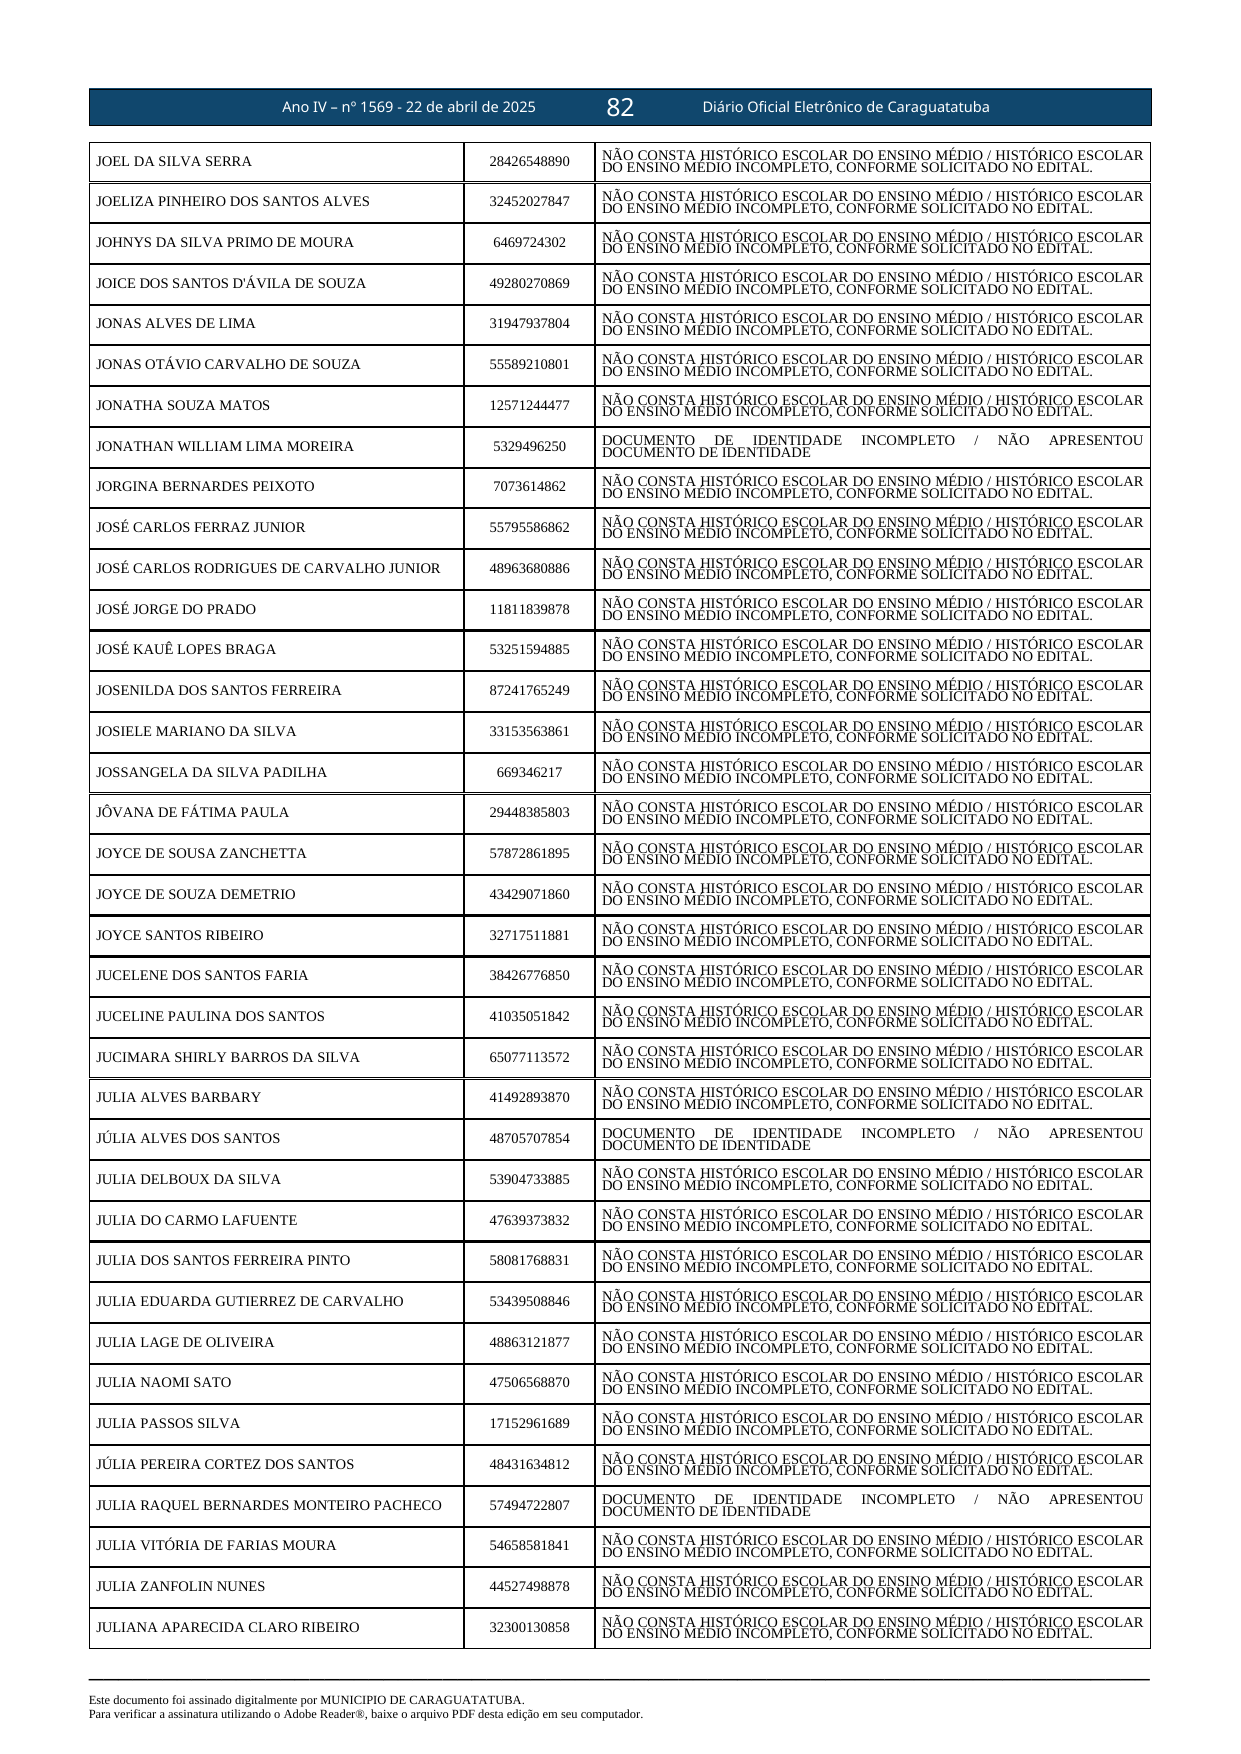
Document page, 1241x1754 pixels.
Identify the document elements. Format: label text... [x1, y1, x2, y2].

table_cell JULIA LAGE DE OLIVEIRA [90, 1324, 463, 1363]
table_cell 53439508846 [465, 1283, 594, 1322]
table_cell 54658581841 [465, 1528, 594, 1566]
table_cell NÃO CONSTA HISTÓRICO ESCOLAR DO ENSINO MÉDIO / HISTÓRICO ESCOLAR DO ENSINO MÉDIO INCOMPLETO, CONFORME SOLICITADO NO EDITAL. [596, 672, 1150, 711]
table_cell 49280270869 [465, 265, 594, 304]
table_cell 32717511881 [465, 917, 594, 955]
table_cell NÃO CONSTA HISTÓRICO ESCOLAR DO ENSINO MÉDIO / HISTÓRICO ESCOLAR DO ENSINO MÉDIO INCOMPLETO, CONFORME SOLICITADO NO EDITAL. [596, 509, 1150, 548]
table_cell JULIA RAQUEL BERNARDES MONTEIRO PACHECO [90, 1487, 463, 1526]
table_cell 28426548890 [465, 143, 594, 181]
table_cell 48963680886 [465, 550, 594, 589]
table_cell NÃO CONSTA HISTÓRICO ESCOLAR DO ENSINO MÉDIO / HISTÓRICO ESCOLAR DO ENSINO MÉDIO INCOMPLETO, CONFORME SOLICITADO NO EDITAL. [596, 998, 1150, 1037]
table_cell 669346217 [465, 754, 594, 792]
table_cell JOSÉ JORGE DO PRADO [90, 591, 463, 629]
table_cell 44527498878 [465, 1568, 594, 1607]
table_cell JONAS OTÁVIO CARVALHO DE SOUZA [90, 346, 463, 385]
table_cell NÃO CONSTA HISTÓRICO ESCOLAR DO ENSINO MÉDIO / HISTÓRICO ESCOLAR DO ENSINO MÉDIO INCOMPLETO, CONFORME SOLICITADO NO EDITAL. [596, 346, 1150, 385]
table_cell NÃO CONSTA HISTÓRICO ESCOLAR DO ENSINO MÉDIO / HISTÓRICO ESCOLAR DO ENSINO MÉDIO INCOMPLETO, CONFORME SOLICITADO NO EDITAL. [596, 795, 1150, 833]
table_cell JULIANA APARECIDA CLARO RIBEIRO [90, 1609, 463, 1648]
table_cell JÚLIA ALVES DOS SANTOS [90, 1120, 463, 1159]
table_cell NÃO CONSTA HISTÓRICO ESCOLAR DO ENSINO MÉDIO / HISTÓRICO ESCOLAR DO ENSINO MÉDIO INCOMPLETO, CONFORME SOLICITADO NO EDITAL. [596, 143, 1150, 181]
table_cell JULIA DOS SANTOS FERREIRA PINTO [90, 1243, 463, 1281]
table_cell 87241765249 [465, 672, 594, 711]
table_cell JOSIELE MARIANO DA SILVA [90, 713, 463, 752]
table_cell NÃO CONSTA HISTÓRICO ESCOLAR DO ENSINO MÉDIO / HISTÓRICO ESCOLAR DO ENSINO MÉDIO INCOMPLETO, CONFORME SOLICITADO NO EDITAL. [596, 754, 1150, 792]
table_cell 48431634812 [465, 1446, 594, 1485]
table_cell 47506568870 [465, 1365, 594, 1403]
table_cell NÃO CONSTA HISTÓRICO ESCOLAR DO ENSINO MÉDIO / HISTÓRICO ESCOLAR DO ENSINO MÉDIO INCOMPLETO, CONFORME SOLICITADO NO EDITAL. [596, 224, 1150, 263]
table_cell 55795586862 [465, 509, 594, 548]
table_cell NÃO CONSTA HISTÓRICO ESCOLAR DO ENSINO MÉDIO / HISTÓRICO ESCOLAR DO ENSINO MÉDIO INCOMPLETO, CONFORME SOLICITADO NO EDITAL. [596, 1609, 1150, 1648]
table_cell JONAS ALVES DE LIMA [90, 306, 463, 344]
table_cell 53251594885 [465, 632, 594, 670]
table_cell 41035051842 [465, 998, 594, 1037]
table_cell JOYCE DE SOUZA DEMETRIO [90, 876, 463, 914]
table_cell JOEL DA SILVA SERRA [90, 143, 463, 181]
table_cell 55589210801 [465, 346, 594, 385]
table_cell 53904733885 [465, 1161, 594, 1200]
table_cell NÃO CONSTA HISTÓRICO ESCOLAR DO ENSINO MÉDIO / HISTÓRICO ESCOLAR DO ENSINO MÉDIO INCOMPLETO, CONFORME SOLICITADO NO EDITAL. [596, 1161, 1150, 1200]
table_cell 11811839878 [465, 591, 594, 629]
table_cell 17152961689 [465, 1405, 594, 1444]
table_cell NÃO CONSTA HISTÓRICO ESCOLAR DO ENSINO MÉDIO / HISTÓRICO ESCOLAR DO ENSINO MÉDIO INCOMPLETO, CONFORME SOLICITADO NO EDITAL. [596, 1283, 1150, 1322]
table_cell JOYCE SANTOS RIBEIRO [90, 917, 463, 955]
table_cell 43429071860 [465, 876, 594, 914]
table_cell JUCELINE PAULINA DOS SANTOS [90, 998, 463, 1037]
table_cell JULIA EDUARDA GUTIERREZ DE CARVALHO [90, 1283, 463, 1322]
table_cell NÃO CONSTA HISTÓRICO ESCOLAR DO ENSINO MÉDIO / HISTÓRICO ESCOLAR DO ENSINO MÉDIO INCOMPLETO, CONFORME SOLICITADO NO EDITAL. [596, 1202, 1150, 1240]
table_cell NÃO CONSTA HISTÓRICO ESCOLAR DO ENSINO MÉDIO / HISTÓRICO ESCOLAR DO ENSINO MÉDIO INCOMPLETO, CONFORME SOLICITADO NO EDITAL. [596, 1243, 1150, 1281]
table_cell 5329496250 [465, 428, 594, 467]
table_cell NÃO CONSTA HISTÓRICO ESCOLAR DO ENSINO MÉDIO / HISTÓRICO ESCOLAR DO ENSINO MÉDIO INCOMPLETO, CONFORME SOLICITADO NO EDITAL. [596, 184, 1150, 222]
table_cell JUCELENE DOS SANTOS FARIA [90, 958, 463, 996]
table_cell 58081768831 [465, 1243, 594, 1281]
table_cell JONATHA SOUZA MATOS [90, 387, 463, 426]
table_cell 57872861895 [465, 835, 594, 874]
table_cell NÃO CONSTA HISTÓRICO ESCOLAR DO ENSINO MÉDIO / HISTÓRICO ESCOLAR DO ENSINO MÉDIO INCOMPLETO, CONFORME SOLICITADO NO EDITAL. [596, 1405, 1150, 1444]
table_cell NÃO CONSTA HISTÓRICO ESCOLAR DO ENSINO MÉDIO / HISTÓRICO ESCOLAR DO ENSINO MÉDIO INCOMPLETO, CONFORME SOLICITADO NO EDITAL. [596, 632, 1150, 670]
table_cell JUCIMARA SHIRLY BARROS DA SILVA [90, 1039, 463, 1077]
table_cell JULIA NAOMI SATO [90, 1365, 463, 1403]
table_cell 6469724302 [465, 224, 594, 263]
table_cell JULIA VITÓRIA DE FARIAS MOURA [90, 1528, 463, 1566]
table_cell 12571244477 [465, 387, 594, 426]
table_cell JONATHAN WILLIAM LIMA MOREIRA [90, 428, 463, 467]
table_cell JOYCE DE SOUSA ZANCHETTA [90, 835, 463, 874]
table_cell JULIA DELBOUX DA SILVA [90, 1161, 463, 1200]
table_cell 32300130858 [465, 1609, 594, 1648]
table_cell 33153563861 [465, 713, 594, 752]
table_cell JÚLIA PEREIRA CORTEZ DOS SANTOS [90, 1446, 463, 1485]
table_cell JULIA ALVES BARBARY [90, 1080, 463, 1118]
table_cell 48863121877 [465, 1324, 594, 1363]
table_cell JULIA ZANFOLIN NUNES [90, 1568, 463, 1607]
table_cell NÃO CONSTA HISTÓRICO ESCOLAR DO ENSINO MÉDIO / HISTÓRICO ESCOLAR DO ENSINO MÉDIO INCOMPLETO, CONFORME SOLICITADO NO EDITAL. [596, 835, 1150, 874]
table_cell NÃO CONSTA HISTÓRICO ESCOLAR DO ENSINO MÉDIO / HISTÓRICO ESCOLAR DO ENSINO MÉDIO INCOMPLETO, CONFORME SOLICITADO NO EDITAL. [596, 387, 1150, 426]
table_cell NÃO CONSTA HISTÓRICO ESCOLAR DO ENSINO MÉDIO / HISTÓRICO ESCOLAR DO ENSINO MÉDIO INCOMPLETO, CONFORME SOLICITADO NO EDITAL. [596, 1039, 1150, 1077]
table_cell JOSSANGELA DA SILVA PADILHA [90, 754, 463, 792]
table_cell 32452027847 [465, 184, 594, 222]
table_cell JORGINA BERNARDES PEIXOTO [90, 469, 463, 507]
table_cell NÃO CONSTA HISTÓRICO ESCOLAR DO ENSINO MÉDIO / HISTÓRICO ESCOLAR DO ENSINO MÉDIO INCOMPLETO, CONFORME SOLICITADO NO EDITAL. [596, 1080, 1150, 1118]
table_cell NÃO CONSTA HISTÓRICO ESCOLAR DO ENSINO MÉDIO / HISTÓRICO ESCOLAR DO ENSINO MÉDIO INCOMPLETO, CONFORME SOLICITADO NO EDITAL. [596, 1365, 1150, 1403]
table_cell JOSÉ CARLOS RODRIGUES DE CARVALHO JUNIOR [90, 550, 463, 589]
table_cell NÃO CONSTA HISTÓRICO ESCOLAR DO ENSINO MÉDIO / HISTÓRICO ESCOLAR DO ENSINO MÉDIO INCOMPLETO, CONFORME SOLICITADO NO EDITAL. [596, 1324, 1150, 1363]
table_cell NÃO CONSTA HISTÓRICO ESCOLAR DO ENSINO MÉDIO / HISTÓRICO ESCOLAR DO ENSINO MÉDIO INCOMPLETO, CONFORME SOLICITADO NO EDITAL. [596, 958, 1150, 996]
table_cell NÃO CONSTA HISTÓRICO ESCOLAR DO ENSINO MÉDIO / HISTÓRICO ESCOLAR DO ENSINO MÉDIO INCOMPLETO, CONFORME SOLICITADO NO EDITAL. [596, 550, 1150, 589]
table_cell NÃO CONSTA HISTÓRICO ESCOLAR DO ENSINO MÉDIO / HISTÓRICO ESCOLAR DO ENSINO MÉDIO INCOMPLETO, CONFORME SOLICITADO NO EDITAL. [596, 713, 1150, 752]
table_cell 57494722807 [465, 1487, 594, 1526]
table_cell 48705707854 [465, 1120, 594, 1159]
table_cell 65077113572 [465, 1039, 594, 1077]
table_cell NÃO CONSTA HISTÓRICO ESCOLAR DO ENSINO MÉDIO / HISTÓRICO ESCOLAR DO ENSINO MÉDIO INCOMPLETO, CONFORME SOLICITADO NO EDITAL. [596, 265, 1150, 304]
table_cell JÔVANA DE FÁTIMA PAULA [90, 795, 463, 833]
table_cell NÃO CONSTA HISTÓRICO ESCOLAR DO ENSINO MÉDIO / HISTÓRICO ESCOLAR DO ENSINO MÉDIO INCOMPLETO, CONFORME SOLICITADO NO EDITAL. [596, 917, 1150, 955]
table_cell DOCUMENTO DE IDENTIDADE INCOMPLETO / NÃO APRESENTOU DOCUMENTO DE IDENTIDADE [596, 1120, 1150, 1159]
table_cell JOELIZA PINHEIRO DOS SANTOS ALVES [90, 184, 463, 222]
table_cell 41492893870 [465, 1080, 594, 1118]
table_cell 47639373832 [465, 1202, 594, 1240]
table_cell JOSÉ KAUÊ LOPES BRAGA [90, 632, 463, 670]
table_cell DOCUMENTO DE IDENTIDADE INCOMPLETO / NÃO APRESENTOU DOCUMENTO DE IDENTIDADE [596, 1487, 1150, 1526]
table_cell JOSÉ CARLOS FERRAZ JUNIOR [90, 509, 463, 548]
table_cell 29448385803 [465, 795, 594, 833]
table_cell NÃO CONSTA HISTÓRICO ESCOLAR DO ENSINO MÉDIO / HISTÓRICO ESCOLAR DO ENSINO MÉDIO INCOMPLETO, CONFORME SOLICITADO NO EDITAL. [596, 469, 1150, 507]
table_cell JULIA PASSOS SILVA [90, 1405, 463, 1444]
table_cell NÃO CONSTA HISTÓRICO ESCOLAR DO ENSINO MÉDIO / HISTÓRICO ESCOLAR DO ENSINO MÉDIO INCOMPLETO, CONFORME SOLICITADO NO EDITAL. [596, 306, 1150, 344]
table_cell 38426776850 [465, 958, 594, 996]
table_cell NÃO CONSTA HISTÓRICO ESCOLAR DO ENSINO MÉDIO / HISTÓRICO ESCOLAR DO ENSINO MÉDIO INCOMPLETO, CONFORME SOLICITADO NO EDITAL. [596, 591, 1150, 629]
table_cell JOICE DOS SANTOS D'ÁVILA DE SOUZA [90, 265, 463, 304]
table_cell NÃO CONSTA HISTÓRICO ESCOLAR DO ENSINO MÉDIO / HISTÓRICO ESCOLAR DO ENSINO MÉDIO INCOMPLETO, CONFORME SOLICITADO NO EDITAL. [596, 1446, 1150, 1485]
table_cell DOCUMENTO DE IDENTIDADE INCOMPLETO / NÃO APRESENTOU DOCUMENTO DE IDENTIDADE [596, 428, 1150, 467]
table_cell 31947937804 [465, 306, 594, 344]
table_cell JULIA DO CARMO LAFUENTE [90, 1202, 463, 1240]
table_cell 7073614862 [465, 469, 594, 507]
table_cell JOHNYS DA SILVA PRIMO DE MOURA [90, 224, 463, 263]
table_cell NÃO CONSTA HISTÓRICO ESCOLAR DO ENSINO MÉDIO / HISTÓRICO ESCOLAR DO ENSINO MÉDIO INCOMPLETO, CONFORME SOLICITADO NO EDITAL. [596, 876, 1150, 914]
table_cell NÃO CONSTA HISTÓRICO ESCOLAR DO ENSINO MÉDIO / HISTÓRICO ESCOLAR DO ENSINO MÉDIO INCOMPLETO, CONFORME SOLICITADO NO EDITAL. [596, 1528, 1150, 1566]
table_cell NÃO CONSTA HISTÓRICO ESCOLAR DO ENSINO MÉDIO / HISTÓRICO ESCOLAR DO ENSINO MÉDIO INCOMPLETO, CONFORME SOLICITADO NO EDITAL. [596, 1568, 1150, 1607]
table_cell JOSENILDA DOS SANTOS FERREIRA [90, 672, 463, 711]
